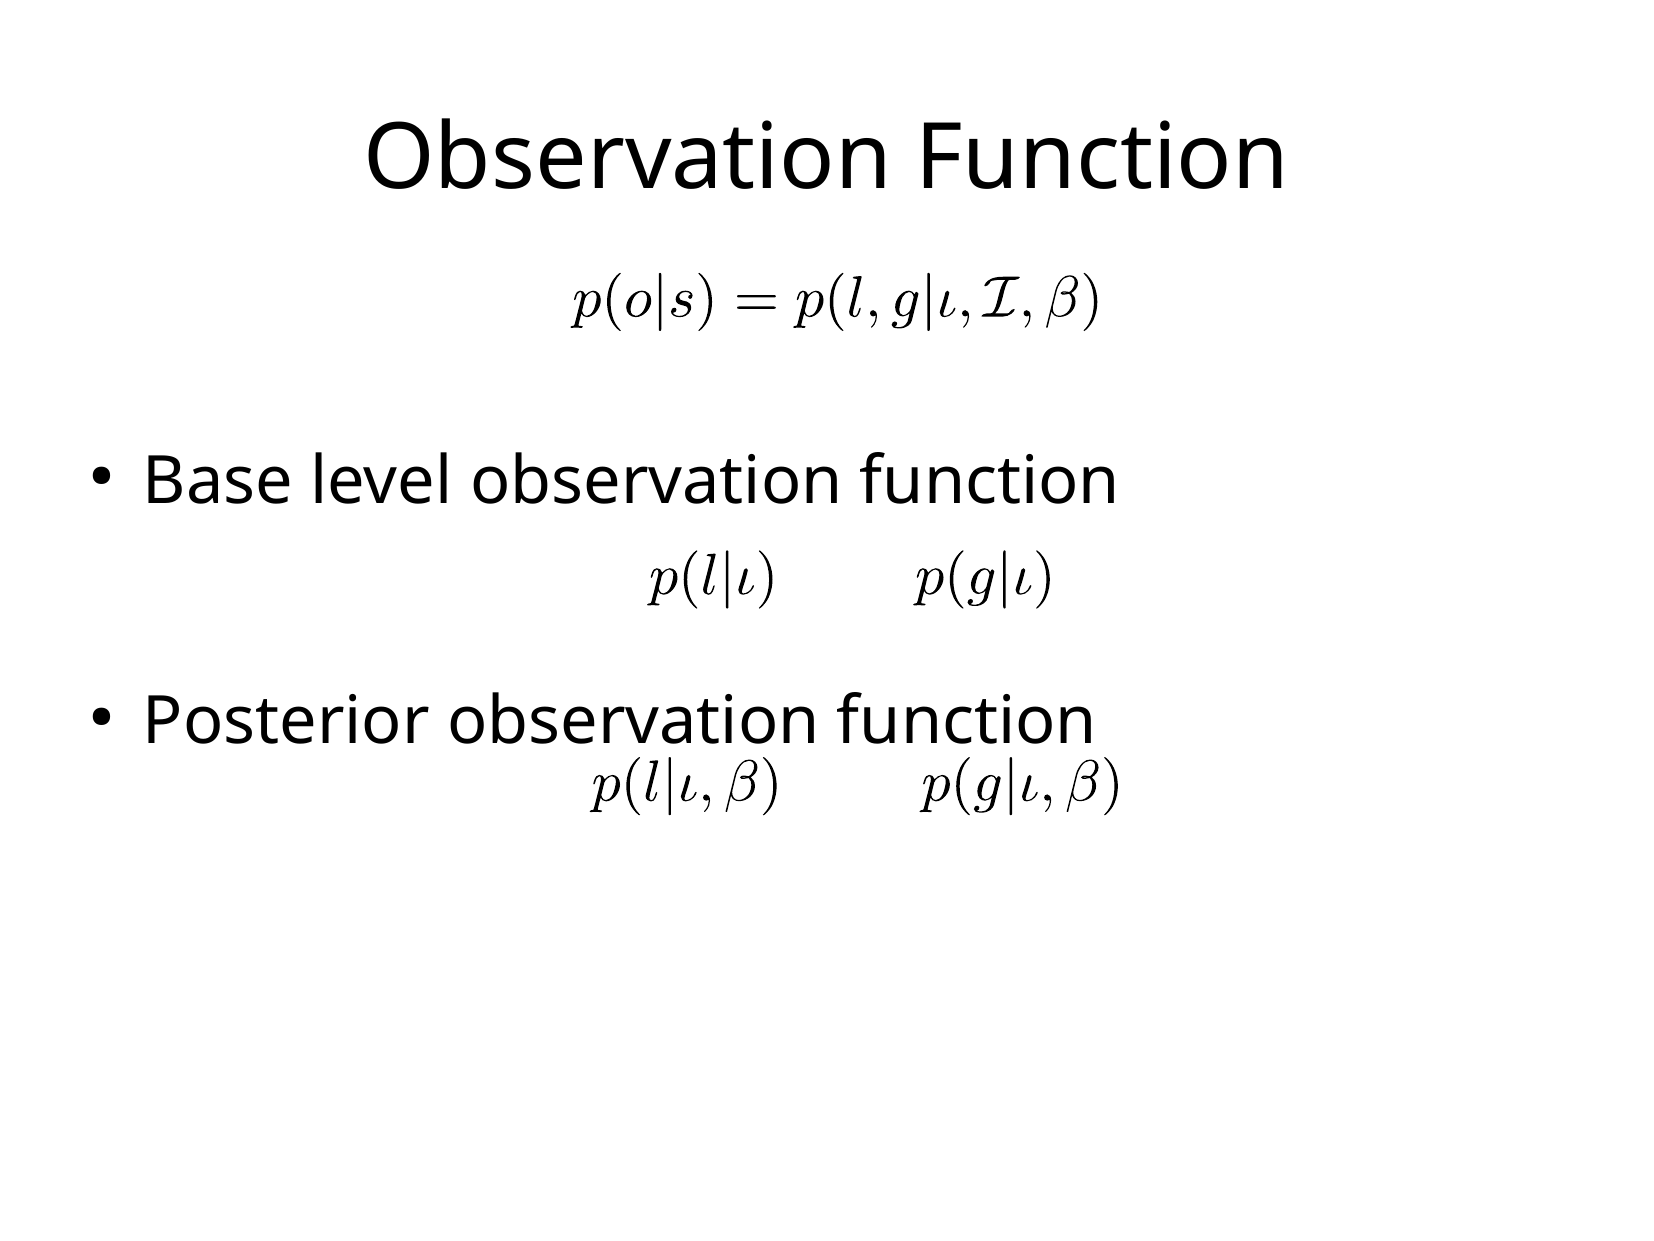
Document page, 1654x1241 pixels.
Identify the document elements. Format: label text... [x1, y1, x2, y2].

list Base level observation function Posterior observation function [71, 431, 1561, 1152]
text_box [589, 757, 783, 816]
text_box [913, 550, 1056, 609]
text_box [570, 272, 1103, 332]
text_box [647, 550, 779, 609]
title Observation Function [82, 49, 1571, 257]
text_box [919, 757, 1124, 816]
